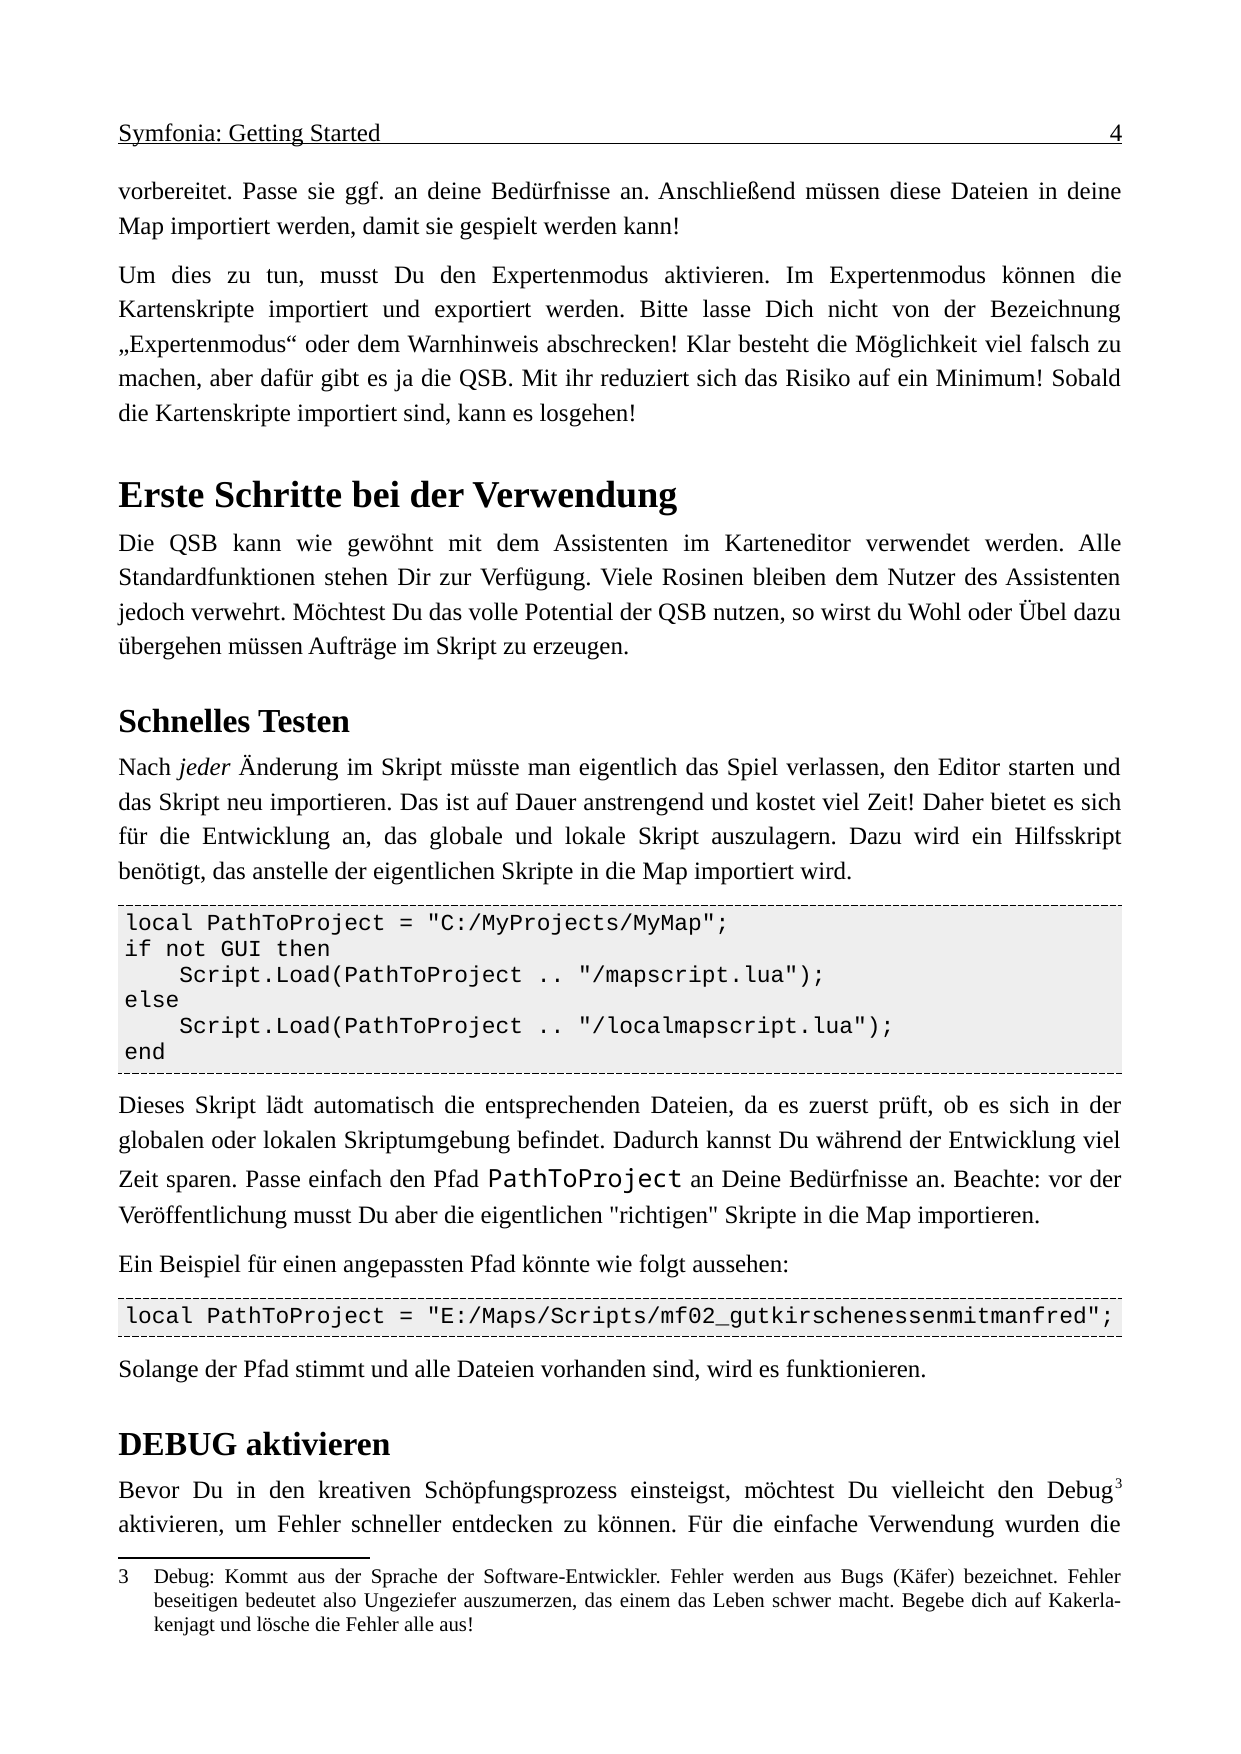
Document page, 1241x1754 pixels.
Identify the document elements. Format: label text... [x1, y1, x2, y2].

text Solange der Pfad stimmt und alle Dateien vorhanden sind, wird es funktionieren. [118, 1354, 1122, 1383]
text Nach jeder Änderung im Skript müsste man eigentlich das Spiel verlassen, den Editor starten und das Skript neu importieren. Das ist auf Dauer anstrengend und kostet viel Zeit! Daher bietet es sich für die Entwicklung an, das globale und lokale Skript auszulagern. Dazu wird ein Hilfsskript benötigt, das anstelle der eigentlichen Skripte in die Map importiert wird. [118, 752, 1122, 885]
text local PathToProject = "E:/Maps/Scripts/mf02_gutkirschenessenmitmanfred"; [118, 1298, 1122, 1336]
subtitle Schnelles Testen [118, 701, 1122, 740]
text Debug: Kommt aus der Sprache der Software-Entwickler. Fehler werden aus Bugs (Käfer) bezeichnet. Fehler beseitigen bedeutet also Ungeziefer auszumerzen, das einem das Leben schwer macht. Begebe dich auf Kakerla-kenjagt und lösche die Fehler alle aus! [118, 1564, 1122, 1636]
text Ein Beispiel für einen angepassten Pfad könnte wie folgt aussehen: [118, 1249, 1122, 1278]
text Um dies zu tun, musst Du den Expertenmodus aktivieren. Im Expertenmodus können die Kartenskripte importiert und exportiert werden. Bitte lasse Dich nicht von der Bezeichnung „Expertenmodus“ oder dem Warnhinweis abschrecken! Klar besteht die Möglichkeit viel falsch zu machen, aber dafür gibt es ja die QSB. Mit ihr reduziert sich das Risiko auf ein Minimum! Sobald die Kartenskripte importiert sind, kann es losgehen! [118, 260, 1122, 427]
text vorbereitet. Passe sie ggf. an deine Bedürfnisse an. Anschließend müssen diese Dateien in deine Map importiert werden, damit sie gespielt werden kann! [118, 176, 1122, 239]
text Bevor Du in den kreativen Schöpfungsprozess einsteigst, möchtest Du vielleicht den Debug aktivieren, um Fehler schneller entdecken zu können. Für die einfache Verwendung wurden die [118, 1475, 1122, 1538]
text Dieses Skript lädt automatisch die entsprechenden Dateien, da es zuerst prüft, ob es sich in der globalen oder lokalen Skriptumgebung befindet. Dadurch kannst Du während der Entwicklung viel Zeit sparen. Passe einfach den Pfad PathToProject an Deine Bedürfnisse an. Beachte: vor der Veröffentlichung musst Du aber die eigentlichen "richtigen" Skripte in die Map importieren. [118, 1090, 1122, 1229]
text Die QSB kann wie gewöhnt mit dem Assistenten im Karteneditor verwendet werden. Alle Standardfunktionen stehen Dir zur Verfügung. Viele Rosinen bleiben dem Nutzer des Assistenten jedoch verwehrt. Möchtest Du das volle Potential der QSB nutzen, so wirst du Wohl oder Übel dazu übergehen müssen Aufträge im Skript zu erzeugen. [118, 528, 1122, 660]
subtitle DEBUG aktivieren [118, 1424, 1122, 1463]
text local PathToProject = "C:/MyProjects/MyMap"; if not GUI then Script.Load(PathToProject .. "/mapscript.lua"); else Script.Load(PathToProject .. "/localmapscript.lua"); end [118, 905, 1122, 1073]
subtitle Erste Schritte bei der Verwendung [118, 472, 1122, 516]
